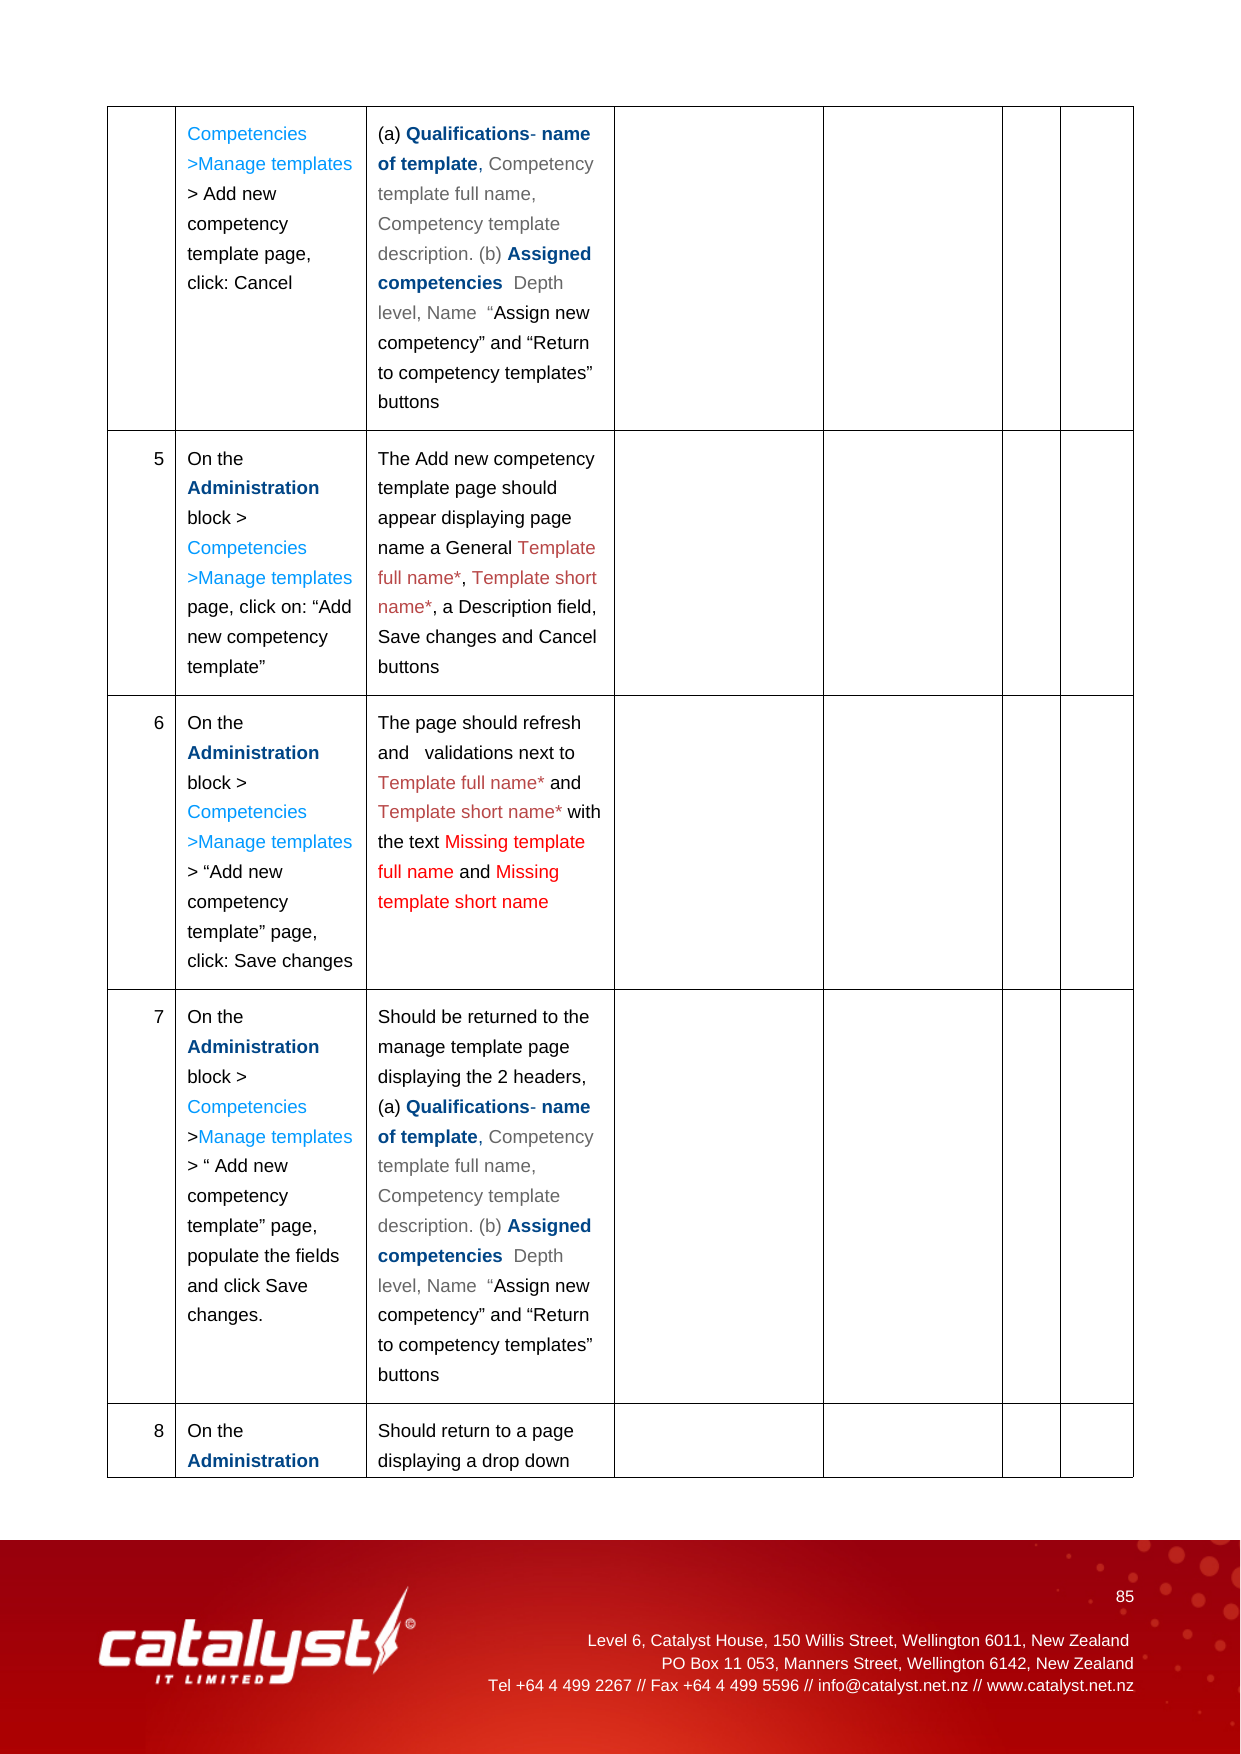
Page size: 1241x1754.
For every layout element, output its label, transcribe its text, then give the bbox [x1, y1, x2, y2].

table_cell [824, 1404, 1002, 1477]
table_cell (a) Qualifications- name of template, Competency template full name, Competency template description. (b) Assigned competencies Depth level, Name “Assign new competency” and “Return to competency templates” buttons [367, 107, 614, 430]
table_cell [108, 107, 175, 430]
table_cell [615, 696, 823, 989]
table_cell [1061, 696, 1133, 989]
table_cell On the Administration block > Competencies >Manage templates > “ Add new competency template” page, populate the fields and click Save changes. [176, 990, 366, 1403]
table_cell [615, 107, 823, 430]
table_cell [1003, 696, 1060, 989]
table_cell 8 [108, 1404, 175, 1477]
table_cell 6 [108, 696, 175, 989]
picture [0, 1540, 1241, 1754]
table_cell On the Administration [176, 1404, 366, 1477]
table_cell On the Administration block > Competencies >Manage templates page, click on: “Add new competency template” [176, 431, 366, 695]
table_cell [615, 431, 823, 695]
table_cell [1003, 107, 1060, 430]
table_cell [1003, 431, 1060, 695]
table_cell Should return to a page displaying a drop down [367, 1404, 614, 1477]
table_cell On the Administration block > Competencies >Manage templates > “Add new competency template” page, click: Save changes [176, 696, 366, 989]
table_cell [824, 696, 1002, 989]
table_cell [1061, 1404, 1133, 1477]
table_cell The page should refresh and validations next to Template full name* and Template short name* with the text Missing template full name and Missing template short name [367, 696, 614, 989]
table_cell The Add new competency template page should appear displaying page name a General Template full name*, Template short name*, a Description field, Save changes and Cancel buttons [367, 431, 614, 695]
table_cell 7 [108, 990, 175, 1403]
table_cell [615, 1404, 823, 1477]
table_cell [1003, 1404, 1060, 1477]
table_cell [615, 990, 823, 1403]
table_cell [824, 431, 1002, 695]
table_cell [1003, 990, 1060, 1403]
table_cell [1061, 990, 1133, 1403]
table_cell [1061, 107, 1133, 430]
table_cell [1061, 431, 1133, 695]
table_cell [824, 990, 1002, 1403]
table_cell Should be returned to the manage template page displaying the 2 headers, (a) Qualifications- name of template, Competency template full name, Competency template description. (b) Assigned competencies Depth level, Name “Assign new competency” and “Return to competency templates” buttons [367, 990, 614, 1403]
table_cell Competencies >Manage templates > Add new competency template page, click: Cancel [176, 107, 366, 430]
table_cell 5 [108, 431, 175, 695]
table_cell [824, 107, 1002, 430]
